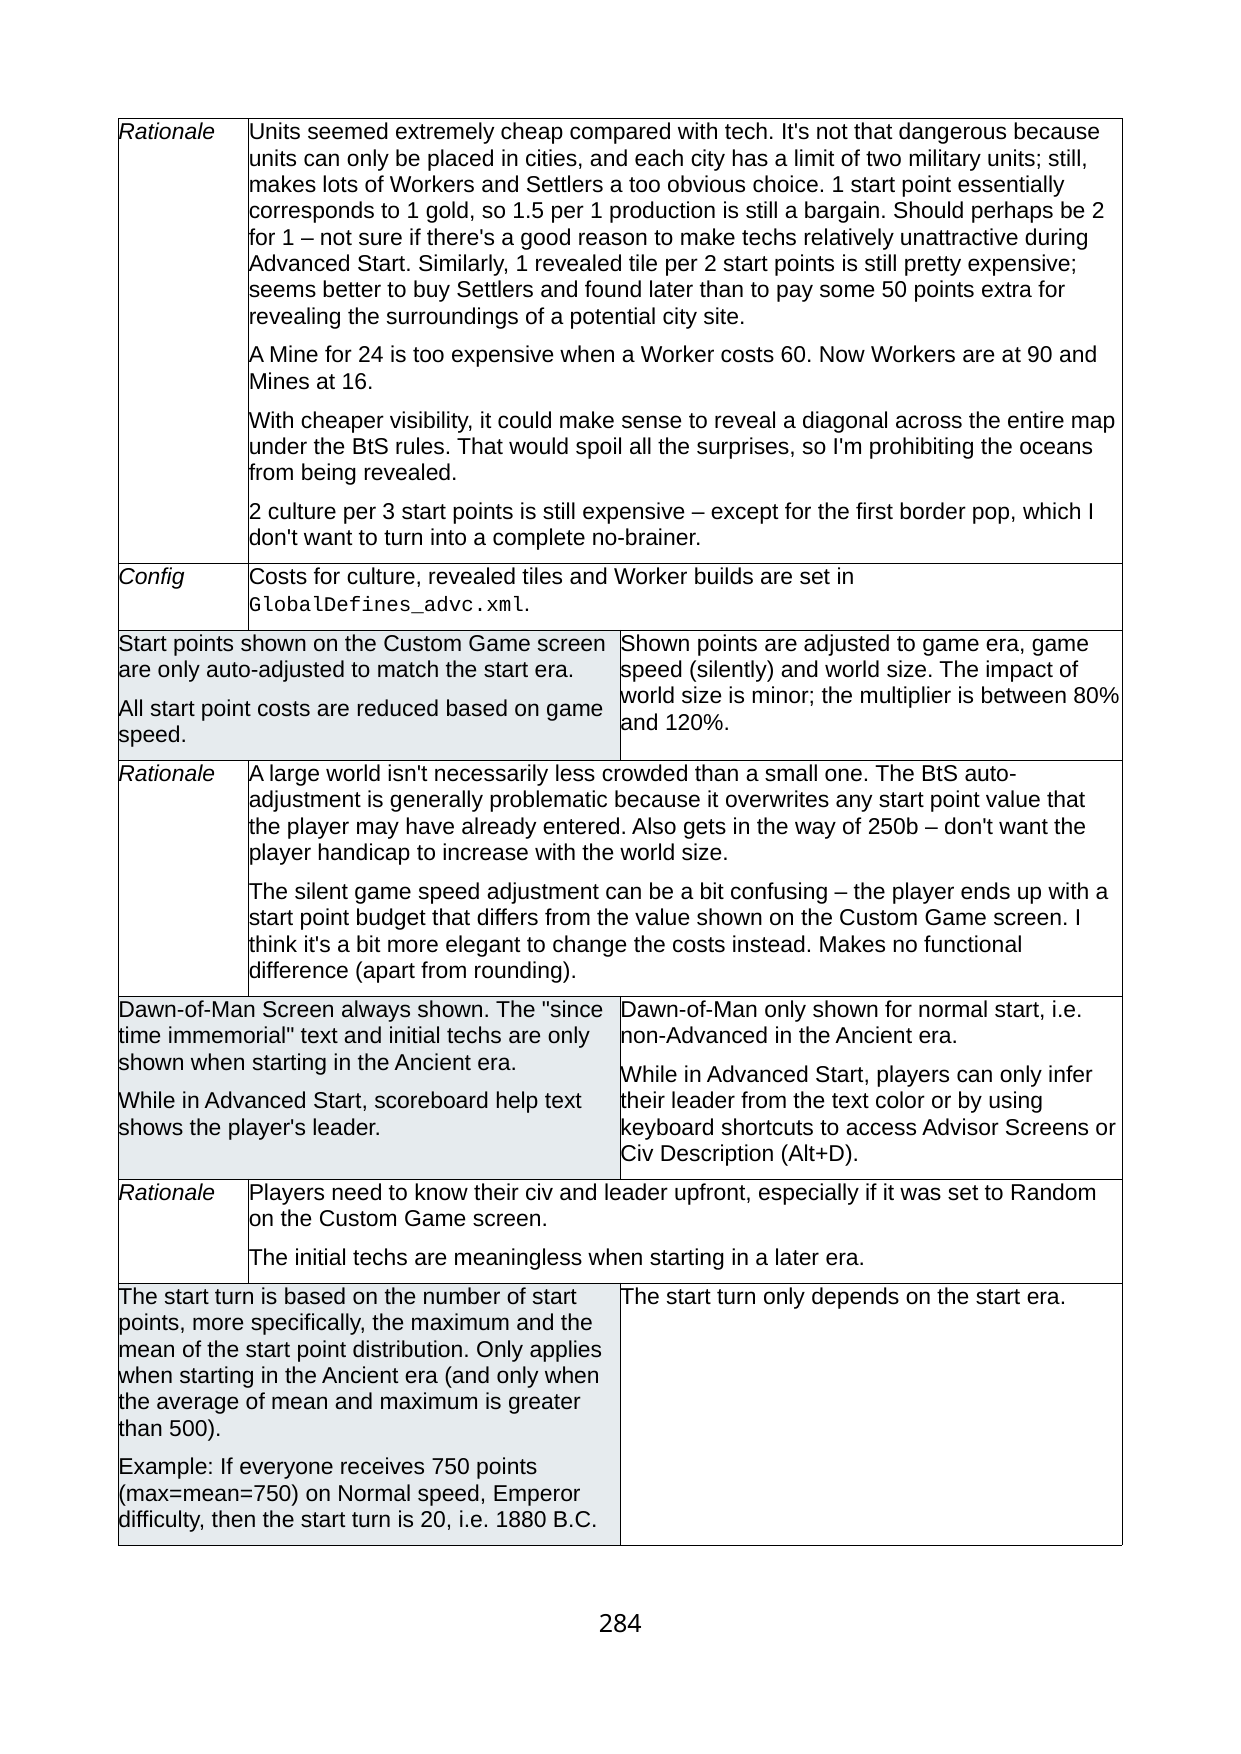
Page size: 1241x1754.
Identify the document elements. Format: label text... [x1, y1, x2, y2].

table_cell Rationale [119, 119, 248, 563]
table_cell A large world isn't necessarily less crowded than a small one. The BtS auto-adjustment is generally problematic because it overwrites any start point value that the player may have already entered. Also gets in the way of 250b – don't want the player handicap to increase with the world size. The silent game speed adjustment can be a bit confusing – the player ends up with a start point budget that differs from the value shown on the Custom Game screen. I think it's a bit more elegant to change the costs instead. Makes no functional difference (apart from rounding). [249, 761, 1122, 996]
table_cell Dawn-of-Man Screen always shown. The "since time immemorial" text and initial techs are only shown when starting in the Ancient era. While in Advanced Start, scoreboard help text shows the player's leader. [119, 997, 620, 1179]
table_cell Costs for culture, revealed tiles and Worker builds are set in GlobalDefines_advc.xml. [249, 564, 1122, 630]
table_cell Rationale [119, 1180, 248, 1283]
table_cell Start points shown on the Custom Game screen are only auto-adjusted to match the start era. All start point costs are reduced based on game speed. [119, 631, 620, 760]
table_cell Players need to know their civ and leader upfront, especially if it was set to Random on the Custom Game screen. The initial techs are meaningless when starting in a later era. [249, 1180, 1122, 1283]
table_cell Dawn-of-Man only shown for normal start, i.e. non-Advanced in the Ancient era. While in Advanced Start, players can only infer their leader from the text color or by using keyboard shortcuts to access Advisor Screens or Civ Description (Alt+D). [621, 997, 1122, 1179]
table_cell The start turn is based on the number of start points, more specifically, the maximum and the mean of the start point distribution. Only applies when starting in the Ancient era (and only when the average of mean and maximum is greater than 500). Example: If everyone receives 750 points (max=mean=750) on Normal speed, Emperor difficulty, then the start turn is 20, i.e. 1880 B.C. [119, 1284, 620, 1545]
table_cell The start turn only depends on the start era. [621, 1284, 1122, 1545]
table_cell Config [119, 564, 248, 630]
table_cell Rationale [119, 761, 248, 996]
table_cell Units seemed extremely cheap compared with tech. It's not that dangerous because units can only be placed in cities, and each city has a limit of two military units; still, makes lots of Workers and Settlers a too obvious choice. 1 start point essentially corresponds to 1 gold, so 1.5 per 1 production is still a bargain. Should perhaps be 2 for 1 – not sure if there's a good reason to make techs relatively unattractive during Advanced Start. Similarly, 1 revealed tile per 2 start points is still pretty expensive; seems better to buy Settlers and found later than to pay some 50 points extra for revealing the surroundings of a potential city site. A Mine for 24 is too expensive when a Worker costs 60. Now Workers are at 90 and Mines at 16. With cheaper visibility, it could make sense to reveal a diagonal across the entire map under the BtS rules. That would spoil all the surprises, so I'm prohibiting the oceans from being revealed. 2 culture per 3 start points is still expensive – except for the first border pop, which I don't want to turn into a complete no-brainer. [249, 119, 1122, 563]
table_cell Shown points are adjusted to game era, game speed (silently) and world size. The impact of world size is minor; the multiplier is between 80% and 120%. [621, 631, 1122, 760]
